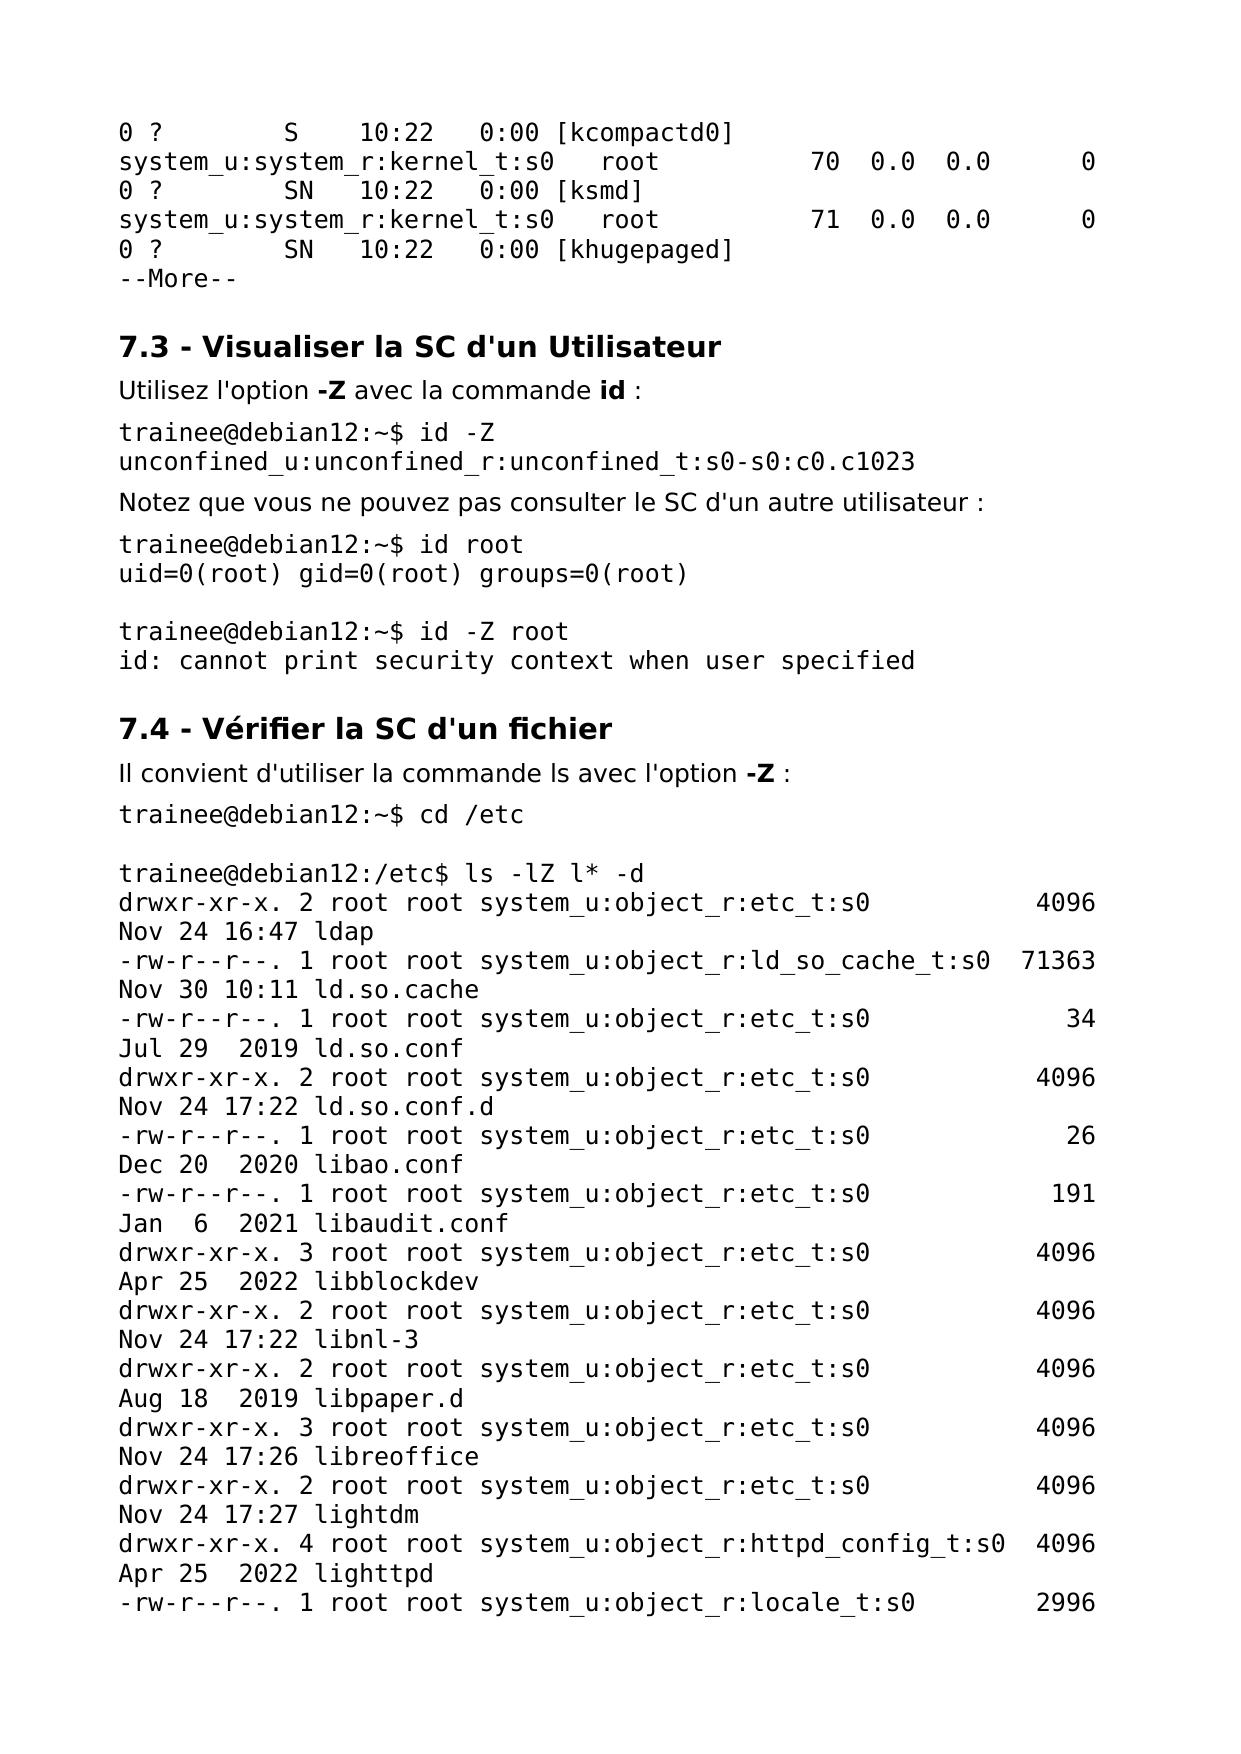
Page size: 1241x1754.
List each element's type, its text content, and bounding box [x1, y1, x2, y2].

text trainee@debian12:~$ cd /etc trainee@debian12:/etc$ ls -lZ l* -d drwxr-xr-x. 2 root root system_u:object_r:etc_t:s0 4096 Nov 24 16:47 ldap -rw-r--r--. 1 root root system_u:object_r:ld_so_cache_t:s0 71363 Nov 30 10:11 ld.so.cache -rw-r--r--. 1 root root system_u:object_r:etc_t:s0 34 Jul 29 2019 ld.so.conf drwxr-xr-x. 2 root root system_u:object_r:etc_t:s0 4096 Nov 24 17:22 ld.so.conf.d -rw-r--r--. 1 root root system_u:object_r:etc_t:s0 26 Dec 20 2020 libao.conf -rw-r--r--. 1 root root system_u:object_r:etc_t:s0 191 Jan 6 2021 libaudit.conf drwxr-xr-x. 3 root root system_u:object_r:etc_t:s0 4096 Apr 25 2022 libblockdev drwxr-xr-x. 2 root root system_u:object_r:etc_t:s0 4096 Nov 24 17:22 libnl-3 drwxr-xr-x. 2 root root system_u:object_r:etc_t:s0 4096 Aug 18 2019 libpaper.d drwxr-xr-x. 3 root root system_u:object_r:etc_t:s0 4096 Nov 24 17:26 libreoffice drwxr-xr-x. 2 root root system_u:object_r:etc_t:s0 4096 Nov 24 17:27 lightdm drwxr-xr-x. 4 root root system_u:object_r:httpd_config_t:s0 4096 Apr 25 2022 lighttpd -rw-r--r--. 1 root root system_u:object_r:locale_t:s0 2996 [118, 801, 1122, 1617]
text Il convient d'utiliser la commande ls avec l'option -Z : [118, 759, 1122, 788]
subtitle 7.4 - Vérifier la SC d'un fichier [118, 712, 1122, 746]
text Utilisez l'option -Z avec la commande id : [118, 376, 1122, 406]
text trainee@debian12:~$ id -Z unconfined_u:unconfined_r:unconfined_t:s0-s0:c0.c1023 [118, 418, 1122, 476]
text Notez que vous ne pouvez pas consulter le SC d'un autre utilisateur : [118, 488, 1122, 517]
text trainee@debian12:~$ id root uid=0(root) gid=0(root) groups=0(root) trainee@debian12:~$ id -Z root id: cannot print security context when user specified [118, 530, 1122, 676]
subtitle 7.3 - Visualiser la SC d'un Utilisateur [118, 330, 1122, 364]
text 0 ? S 10:22 0:00 [kcompactd0] system_u:system_r:kernel_t:s0 root 70 0.0 0.0 0 0 ? SN 10:22 0:00 [ksmd] system_u:system_r:kernel_t:s0 root 71 0.0 0.0 0 0 ? SN 10:22 0:00 [khugepaged] --More-- [118, 118, 1122, 293]
